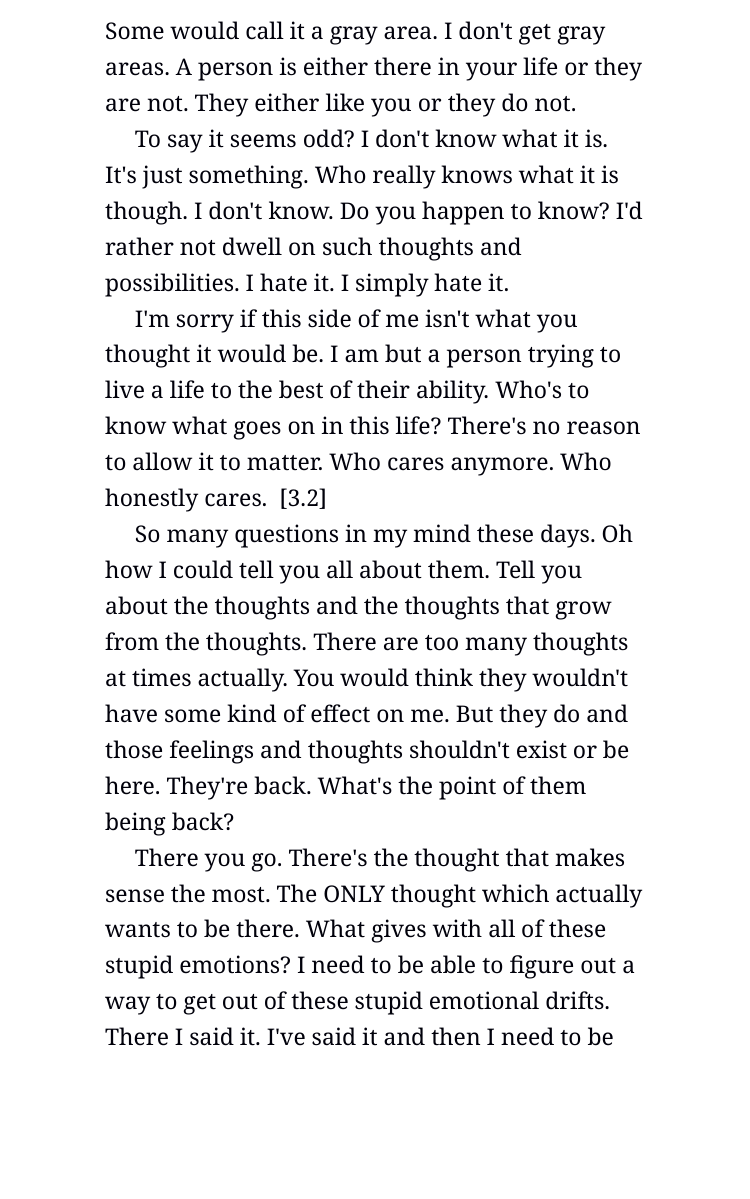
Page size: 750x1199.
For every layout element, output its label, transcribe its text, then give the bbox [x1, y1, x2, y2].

text I'm sorry if this side of me isn't what you thought it would be. I am but a person trying to live a life to the best of their ability. Who's to know what goes on in this life? There's no reason to allow it to matter. Who cares anymore. Who honestly cares. [3.2] [105, 302, 645, 513]
text To say it seems odd? I don't know what it is. It's just something. Who really knows what it is though. I don't know. Do you happen to know? I'd rather not dwell on such thoughts and possibilities. I hate it. I simply hate it. [105, 123, 645, 298]
text There you go. There's the thought that makes sense the most. The ONLY thought which actually wants to be there. What gives with all of these stupid emotions? I need to be able to figure out a way to get out of these stupid emotional drifts. There I said it. I've said it and then I need to be [105, 842, 645, 1052]
text So many questions in my mind these days. Oh how I could tell you all about them. Tell you about the thoughts and the thoughts that grow from the thoughts. There are too many thoughts at times actually. You would think they wouldn't have some kind of effect on me. But they do and those feelings and thoughts shouldn't exist or be here. They're back. What's the point of them being back? [105, 518, 645, 837]
text Some would call it a gray area. I don't get gray areas. A person is either there in your life or they are not. They either like you or they do not. [105, 15, 645, 118]
